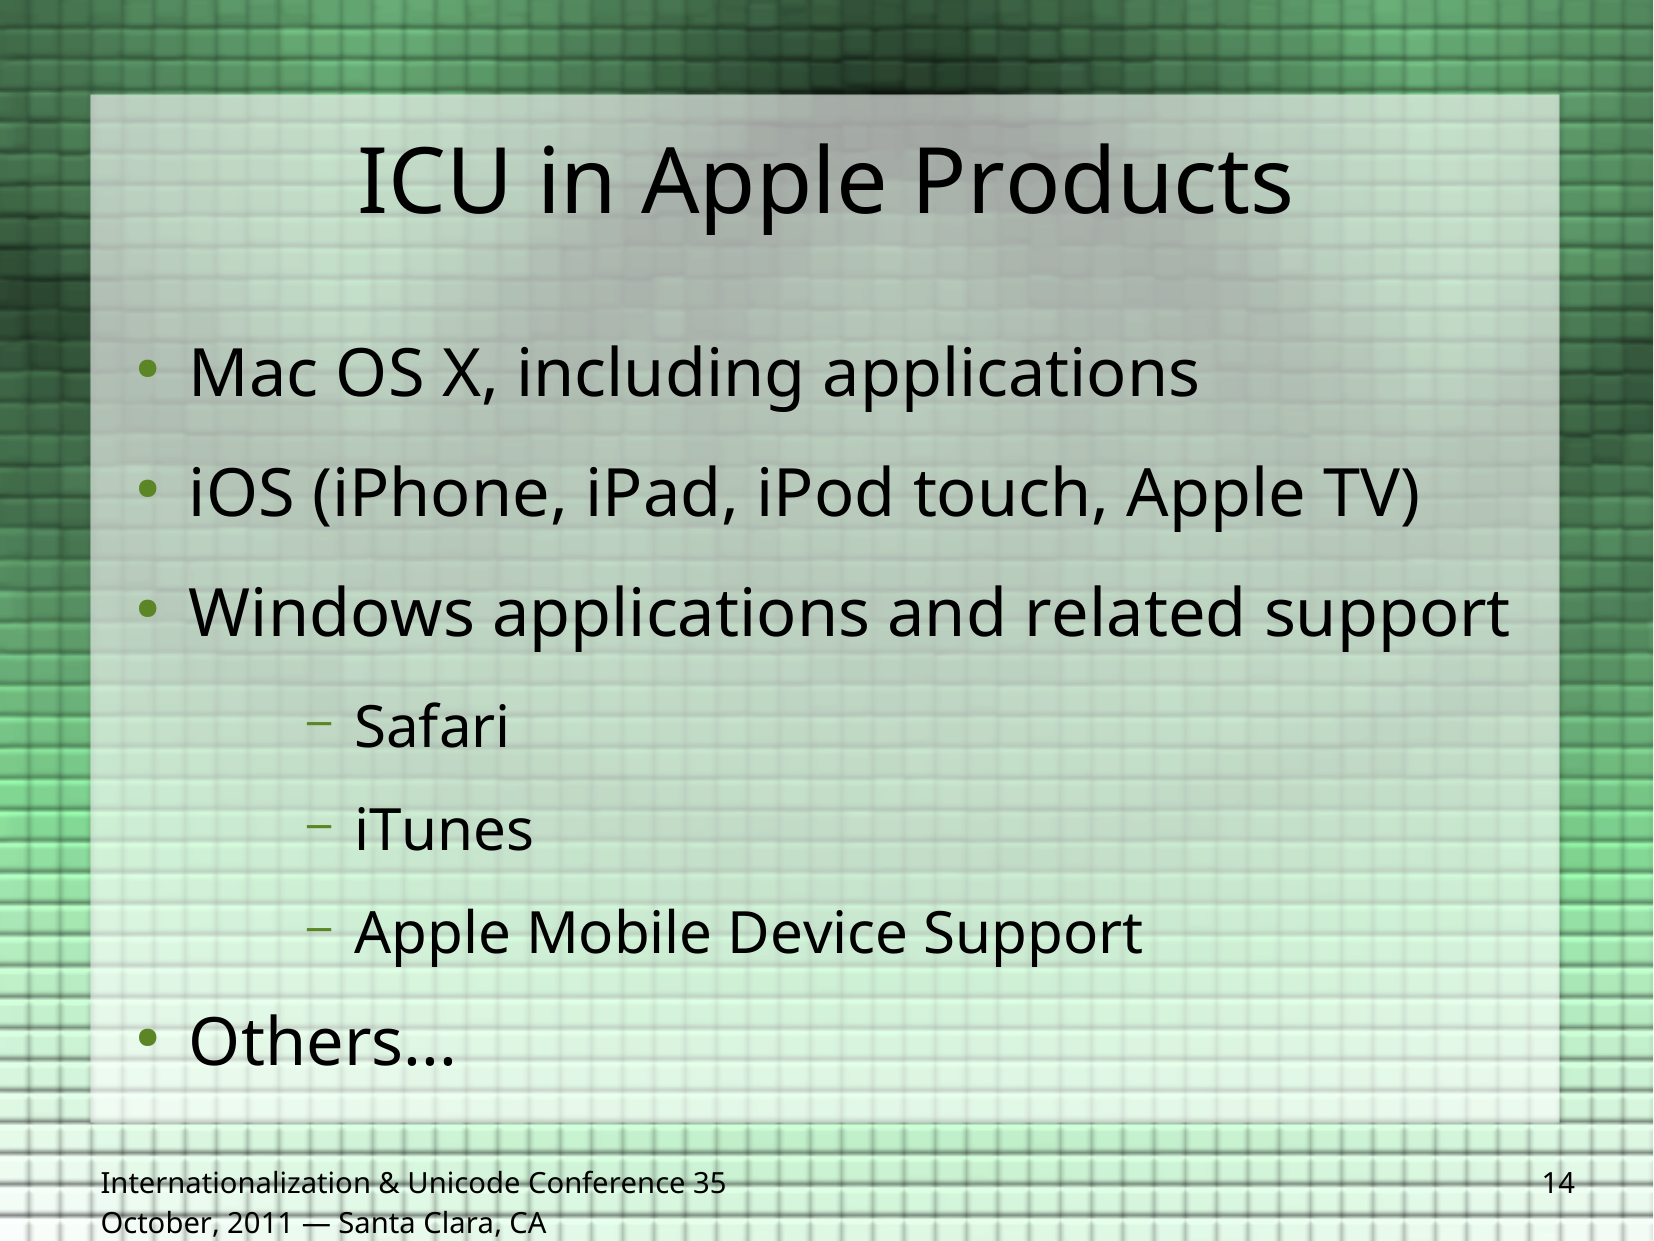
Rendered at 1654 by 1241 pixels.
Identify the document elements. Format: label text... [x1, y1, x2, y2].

title ICU in Apple Products [88, 90, 1565, 266]
list Mac OS X, including applications iOS (iPhone, iPad, iPod touch, Apple TV) Windows applications and related support Safari iTunes Apple Mobile Device Support Others... [118, 324, 1535, 1093]
picture [0, 0, 1654, 1241]
